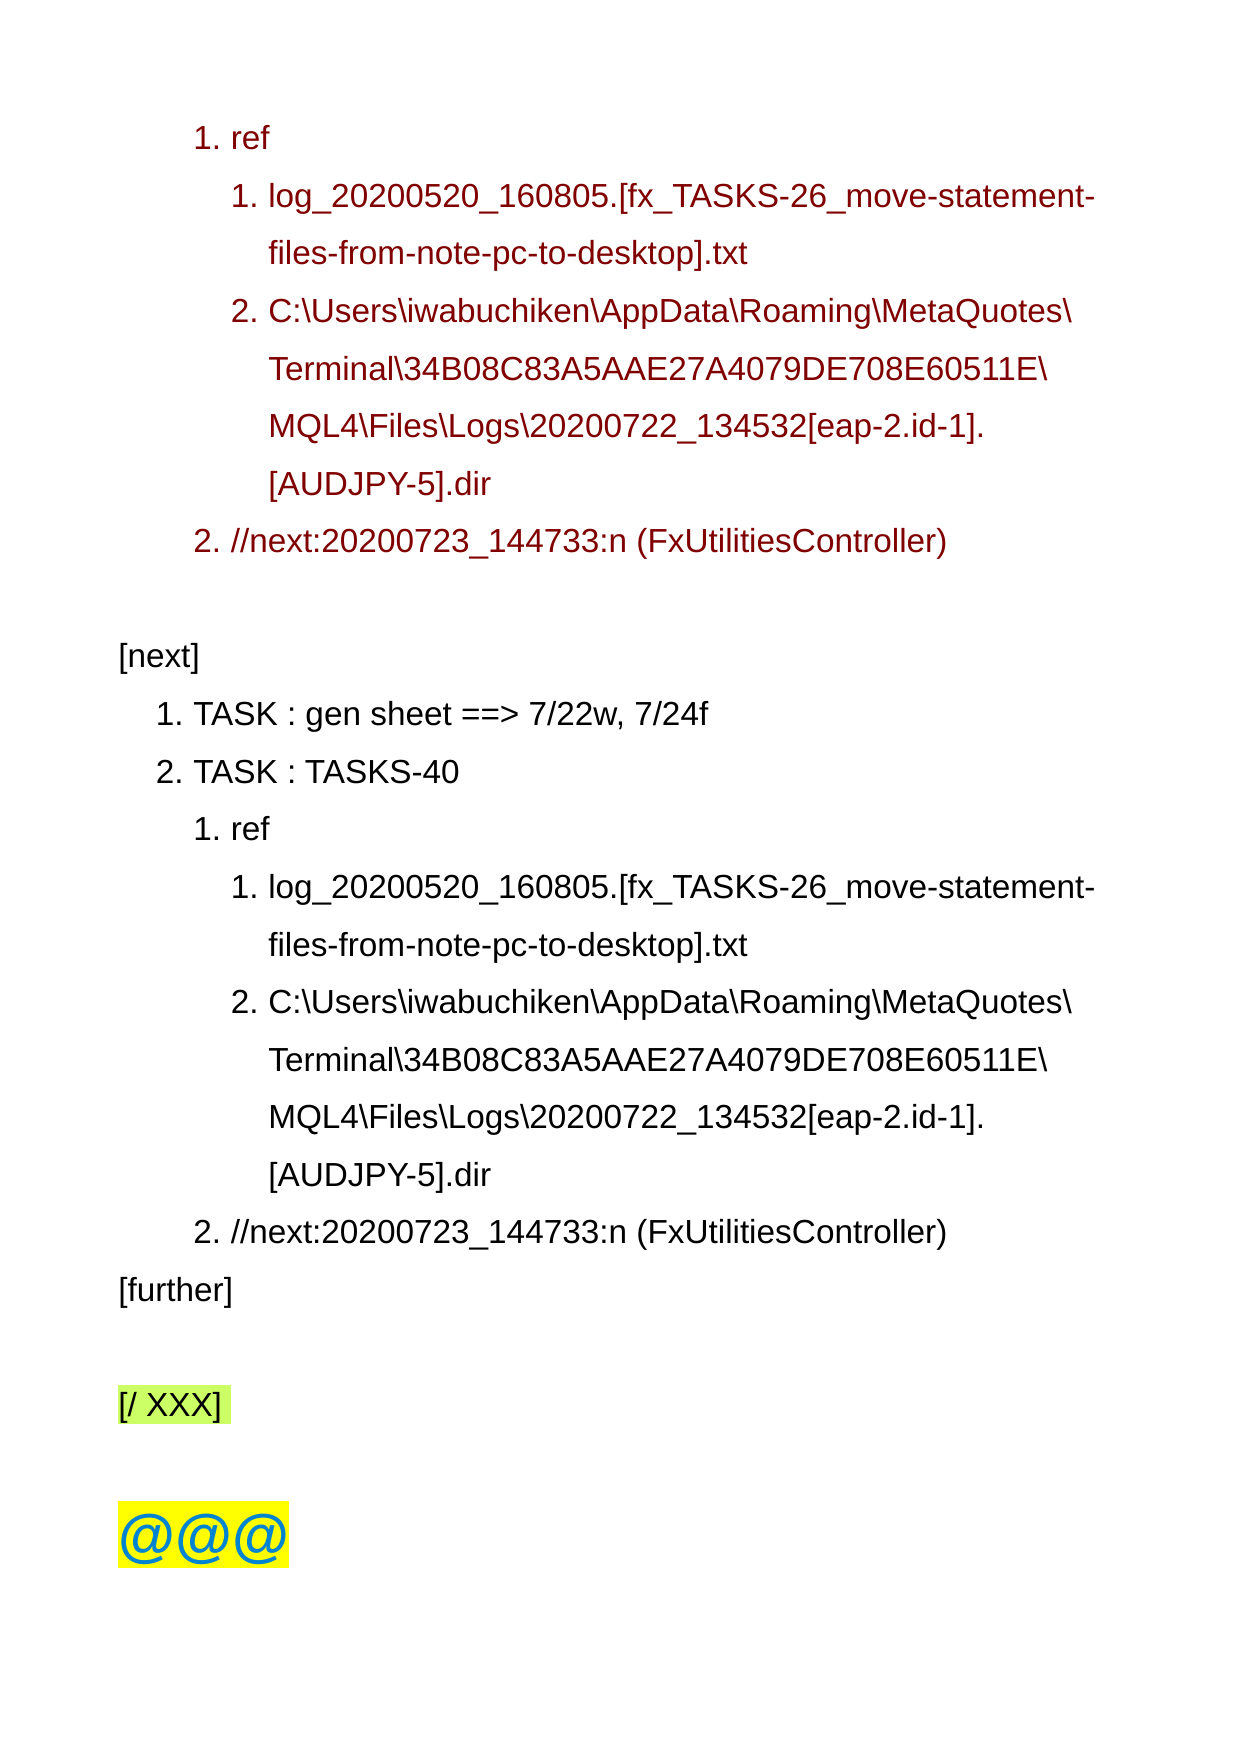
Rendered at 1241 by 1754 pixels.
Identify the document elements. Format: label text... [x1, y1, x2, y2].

list TASK : gen sheet ==> 7/22w, 7/24f [156, 694, 1122, 733]
list ref [193, 118, 1122, 157]
list C:\Users\iwabuchiken\AppData\Roaming\MetaQuotes\Terminal\34B08C83A5AAE27A4079DE708E60511E\MQL4\Files\Logs\20200722_134532[eap-2.id-1].[AUDJPY-5].dir [231, 291, 1122, 502]
list log_20200520_160805.[fx_TASKS-26_move-statement-files-from-note-pc-to-desktop].txt [231, 867, 1122, 963]
list log_20200520_160805.[fx_TASKS-26_move-statement-files-from-note-pc-to-desktop].txt [231, 176, 1122, 272]
list //next:20200723_144733:n (FxUtilitiesController) [193, 521, 1122, 560]
list ref [193, 809, 1122, 848]
text [next] [118, 637, 1122, 675]
text @@@ [118, 1501, 1122, 1568]
text [/ XXX] [118, 1328, 1122, 1424]
text [further] [118, 1270, 1122, 1309]
list C:\Users\iwabuchiken\AppData\Roaming\MetaQuotes\Terminal\34B08C83A5AAE27A4079DE708E60511E\MQL4\Files\Logs\20200722_134532[eap-2.id-1].[AUDJPY-5].dir [231, 982, 1122, 1193]
list //next:20200723_144733:n (FxUtilitiesController) [193, 1213, 1122, 1251]
list TASK : TASKS-40 [156, 752, 1122, 790]
